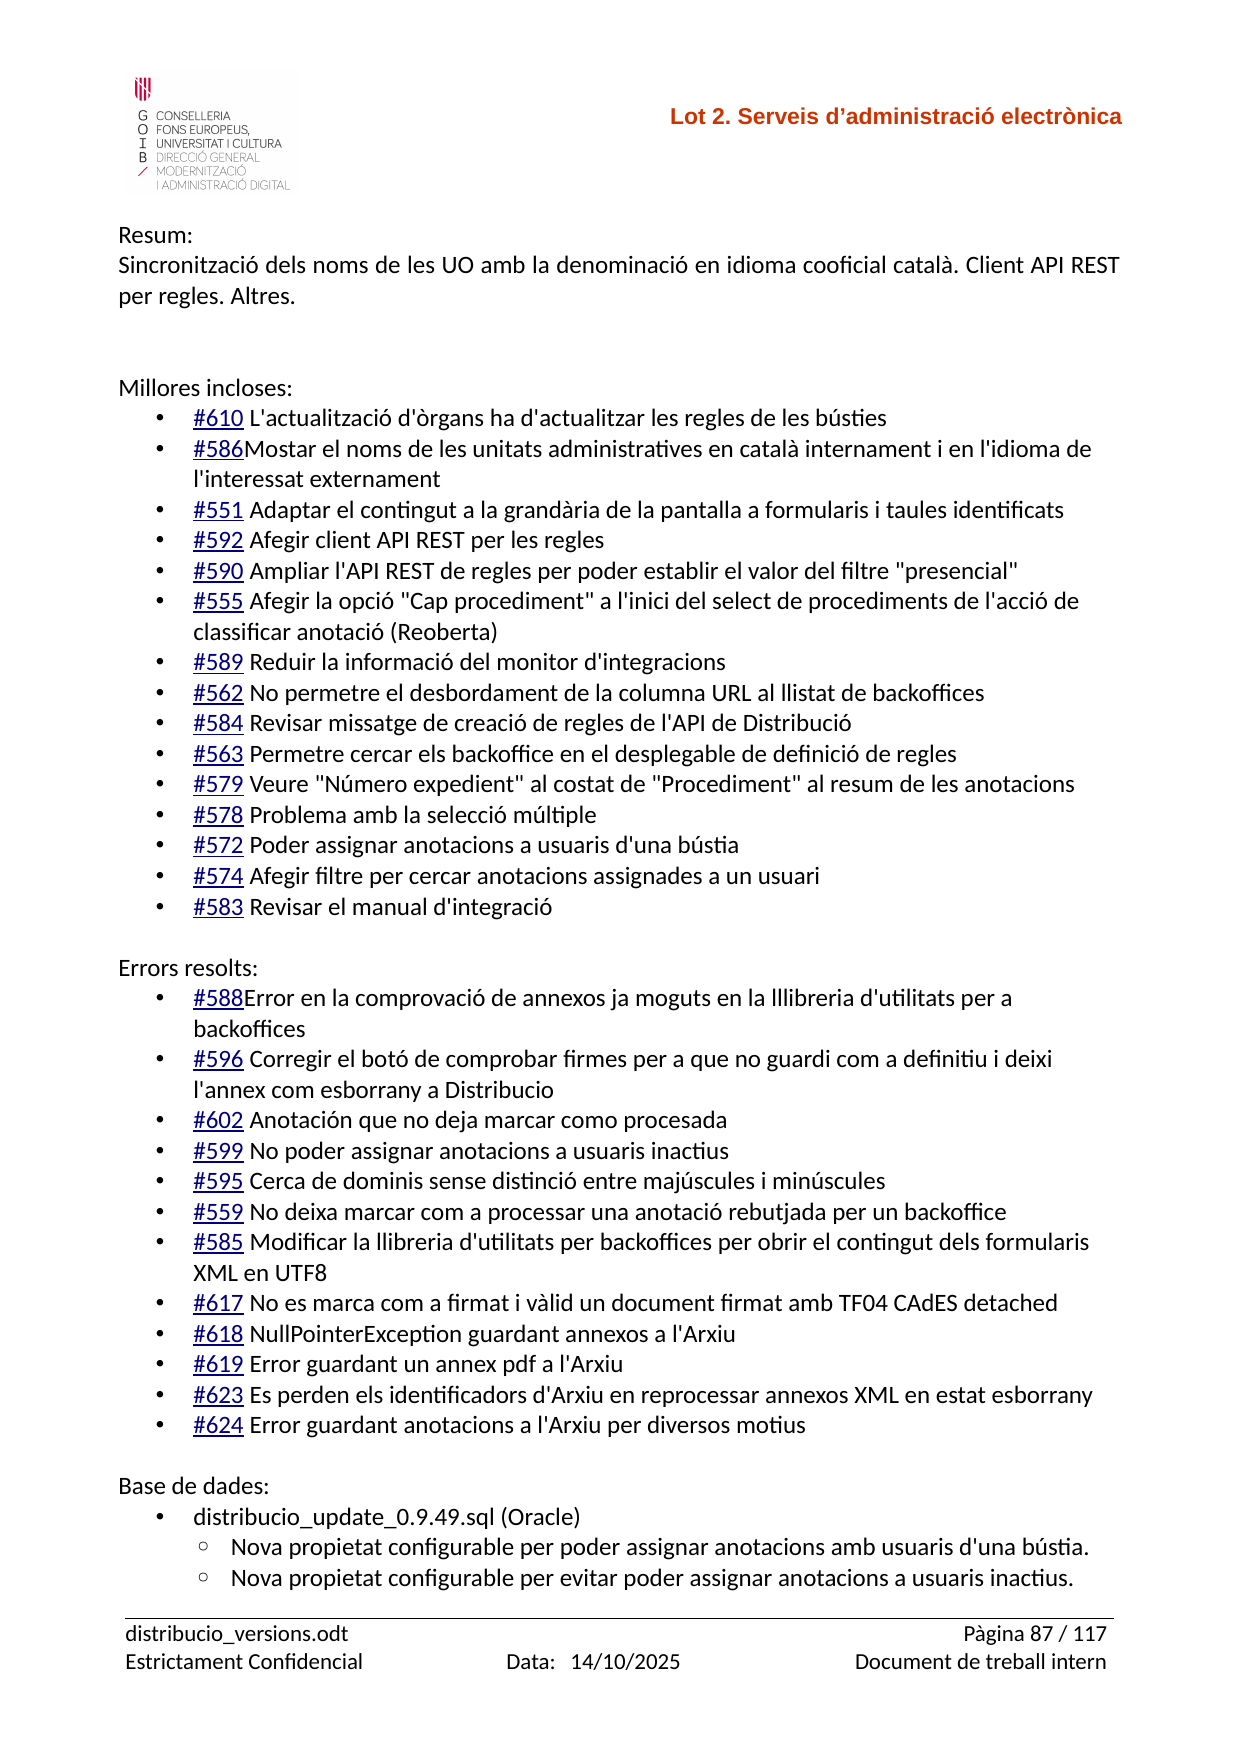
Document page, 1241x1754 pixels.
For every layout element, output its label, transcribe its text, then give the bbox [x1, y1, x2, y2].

list Nova propietat configurable per poder assignar anotacions amb usuaris d'una bústia. [193, 1532, 1122, 1562]
list #599 No poder assignar anotacions a usuaris inactius [156, 1135, 1122, 1165]
list #559 No deixa marcar com a processar una anotació rebutjada per un backoffice [156, 1196, 1122, 1226]
list #596 Corregir el botó de comprobar firmes per a que no guardi com a definitiu i deixi l'annex com esborrany a Distribucio [156, 1043, 1122, 1104]
list #578 Problema amb la selecció múltiple [156, 799, 1122, 829]
list #555 Afegir la opció "Cap procediment" a l'inici del select de procediments de l'acció de classificar anotació (Reoberta) [156, 585, 1122, 646]
text Resum: [118, 219, 1122, 250]
list #572 Poder assignar anotacions a usuaris d'una bústia [156, 829, 1122, 860]
list #624 Error guardant anotacions a l'Arxiu per diversos motius [156, 1409, 1122, 1440]
list #586Mostar el noms de les unitats administratives en català internament i en l'idioma de l'interessat externament [156, 433, 1122, 494]
list #562 No permetre el desbordament de la columna URL al llistat de backoffices [156, 677, 1122, 707]
list #602 Anotación que no deja marcar como procesada [156, 1104, 1122, 1135]
list #623 Es perden els identificadors d'Arxiu en reprocessar annexos XML en estat esborrany [156, 1379, 1122, 1409]
list #588Error en la comprovació de annexos ja moguts en la lllibreria d'utilitats per a backoffices [156, 982, 1122, 1043]
list #592 Afegir client API REST per les regles [156, 524, 1122, 555]
list #595 Cerca de dominis sense distinció entre majúscules i minúscules [156, 1165, 1122, 1196]
text Sincronització dels noms de les UO amb la denominació en idioma cooficial català. Client API REST per regles. Altres. [118, 250, 1122, 311]
list #590 Ampliar l'API REST de regles per poder establir el valor del filtre "presencial" [156, 555, 1122, 585]
list #579 Veure "Número expedient" al costat de "Procediment" al resum de les anotacions [156, 768, 1122, 799]
list #585 Modificar la llibreria d'utilitats per backoffices per obrir el contingut dels formularis XML en UTF8 [156, 1226, 1122, 1287]
list #589 Reduir la informació del monitor d'integracions [156, 646, 1122, 677]
list Nova propietat configurable per evitar poder assignar anotacions a usuaris inactius. [193, 1562, 1122, 1593]
list distribucio_update_0.9.49.sql (Oracle) [156, 1501, 1122, 1532]
list #617 No es marca com a firmat i vàlid un document firmat amb TF04 CAdES detached [156, 1287, 1122, 1318]
list #563 Permetre cercar els backoffice en el desplegable de definició de regles [156, 738, 1122, 768]
text Errors resolts: [118, 952, 1122, 982]
text Millores incloses: [118, 372, 1122, 402]
list #619 Error guardant un annex pdf a l'Arxiu [156, 1348, 1122, 1379]
list #618 NullPointerException guardant annexos a l'Arxiu [156, 1318, 1122, 1348]
list #551 Adaptar el contingut a la grandària de la pantalla a formularis i taules identificats [156, 494, 1122, 524]
list #584 Revisar missatge de creació de regles de l'API de Distribució [156, 707, 1122, 738]
picture [126, 70, 299, 197]
list #574 Afegir filtre per cercar anotacions assignades a un usuari [156, 860, 1122, 891]
list #583 Revisar el manual d'integració [156, 891, 1122, 921]
text Base de dades: [118, 1471, 1122, 1501]
list #610 L'actualització d'òrgans ha d'actualitzar les regles de les bústies [156, 402, 1122, 433]
